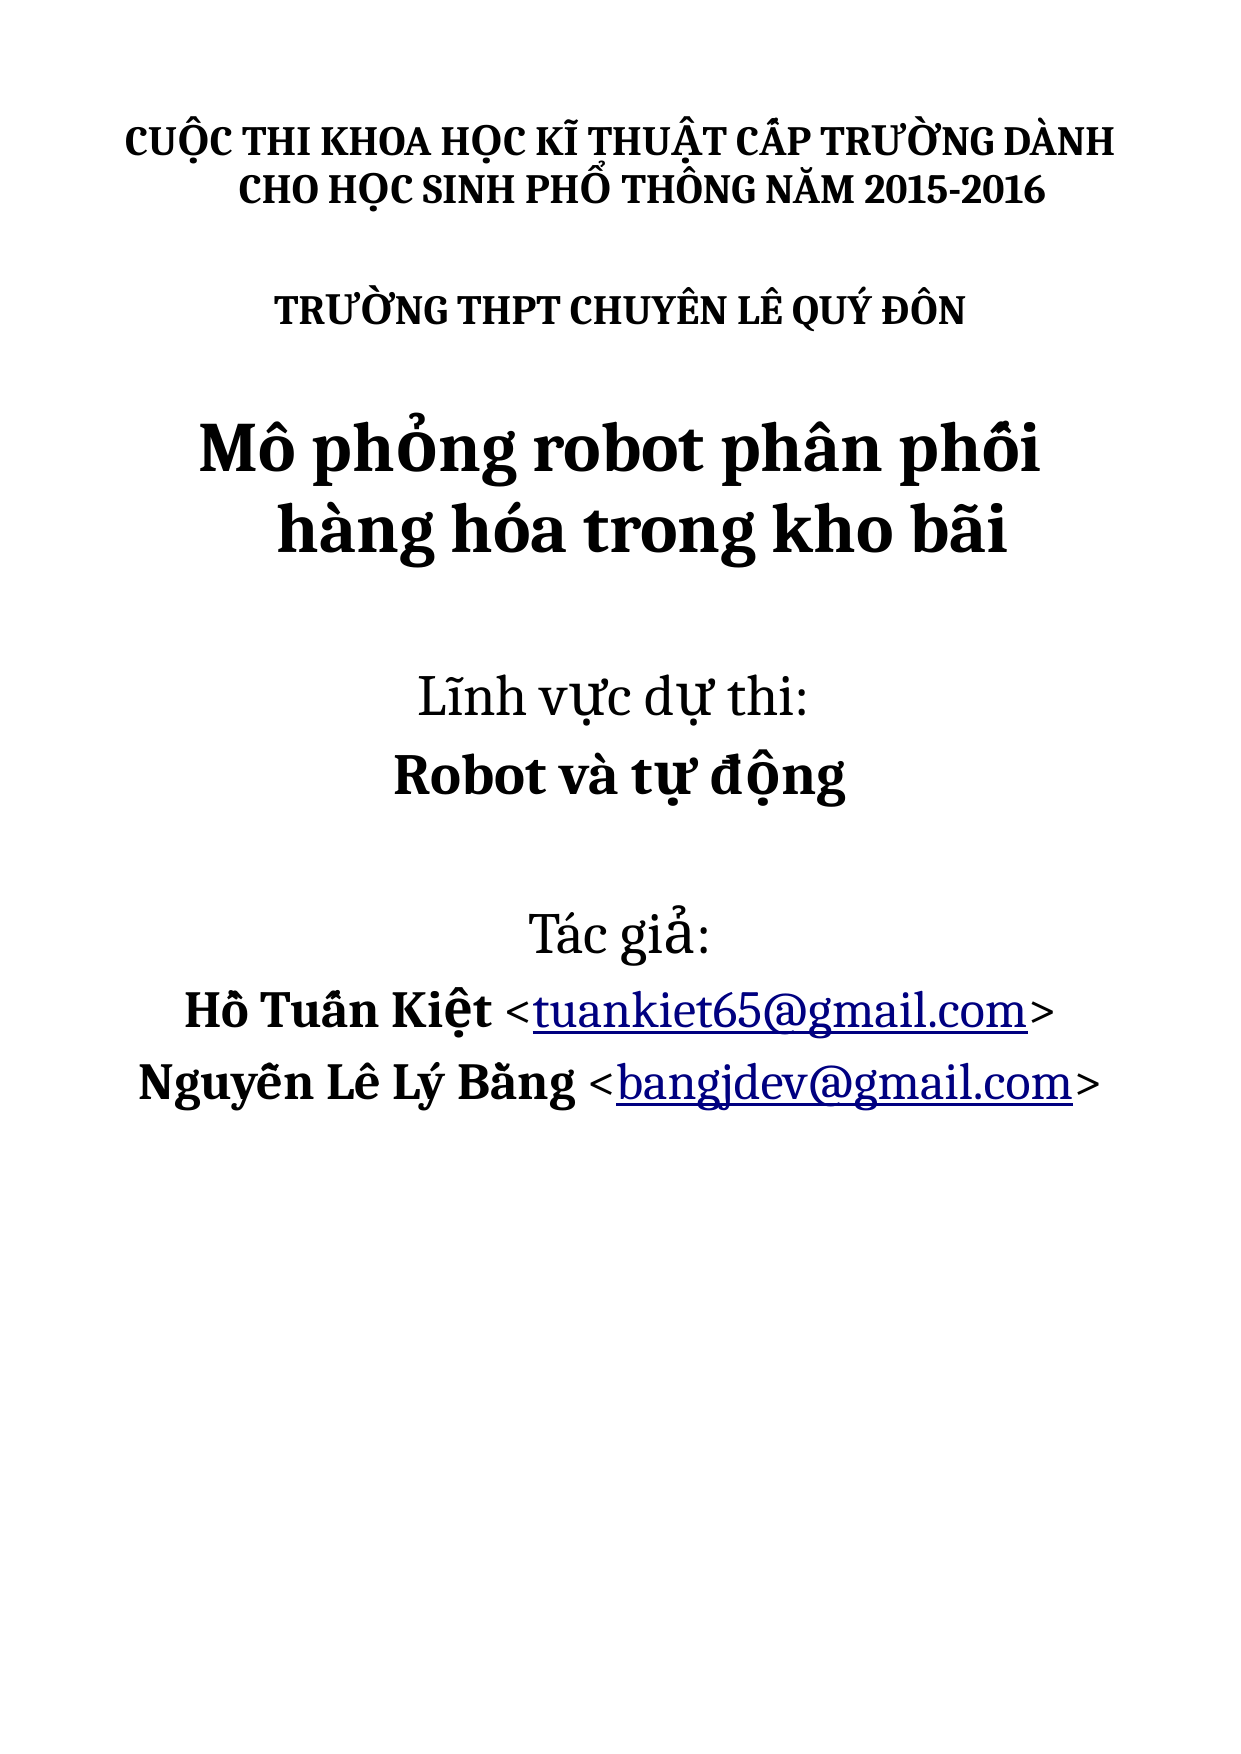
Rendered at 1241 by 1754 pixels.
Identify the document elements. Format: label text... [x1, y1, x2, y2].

subtitle Mô phỏng robot phân phối hàng hóa trong kho bãi [118, 408, 1122, 571]
subtitle CUỘC THI KHOA HỌC KĨ THUẬT CẤP TRƯỜNG DÀNH CHO HỌC SINH PHỔ THÔNG NĂM 2015-2016 [118, 118, 1122, 214]
text Hồ Tuấn Kiệt <tuankiet65@gmail.com> [118, 980, 1122, 1040]
text TRƯỜNG THPT CHUYÊN LÊ QUÝ ĐÔN [118, 287, 1122, 335]
text Lĩnh vực dự thi: [118, 662, 1122, 729]
text Robot và tự động [118, 742, 1122, 809]
text Tác giả: [118, 901, 1122, 968]
text Nguyễn Lê Lý Bằng <bangjdev@gmail.com> [118, 1053, 1122, 1112]
